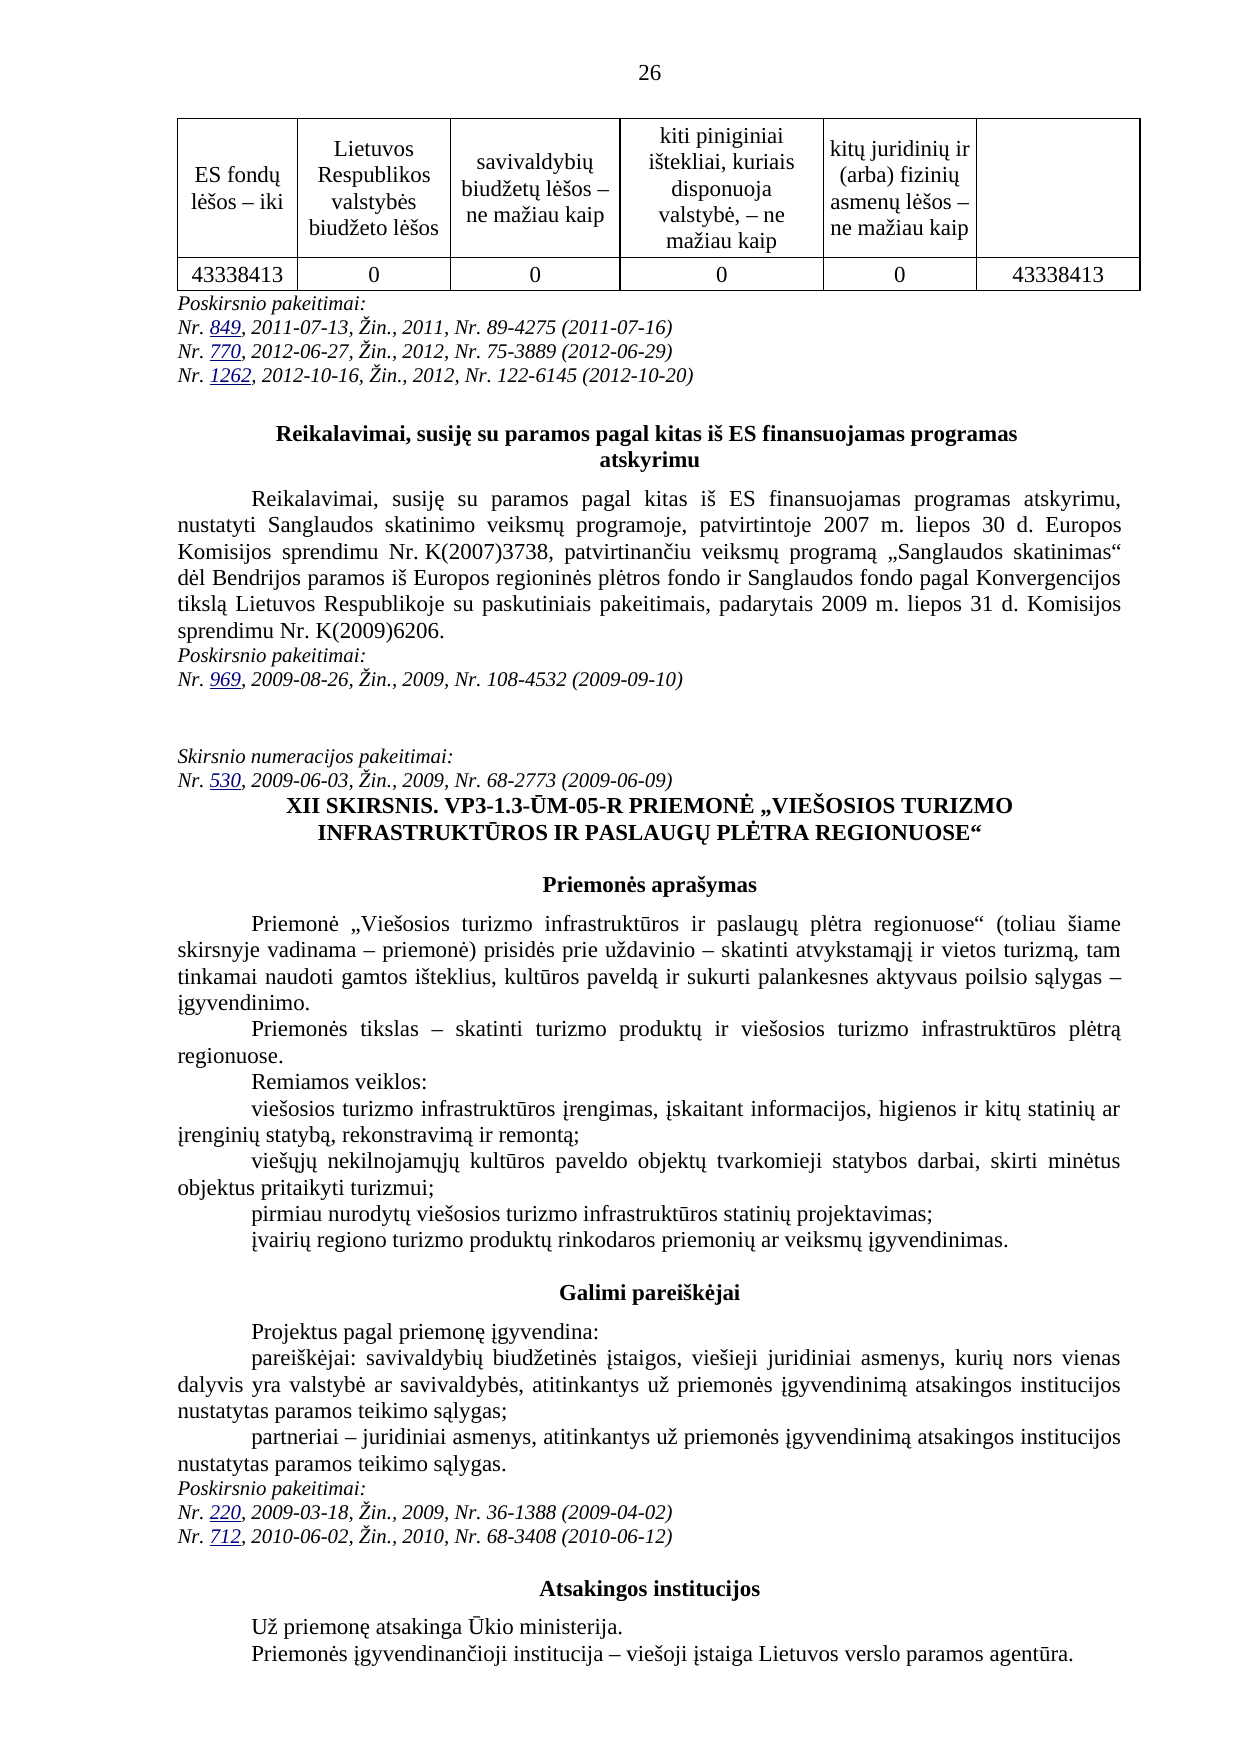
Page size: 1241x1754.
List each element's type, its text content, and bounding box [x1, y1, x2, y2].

table_cell ES fondų lėšos – iki [178, 119, 297, 257]
text Nr. 220, 2009-03-18, Žin., 2009, Nr. 36-1388 (2009-04-02) [177, 1500, 1122, 1524]
table_cell 0 [451, 258, 619, 290]
text Nr. 712, 2010-06-02, Žin., 2010, Nr. 68-3408 (2010-06-12) [177, 1524, 1122, 1548]
text pirmiau nurodytų viešosios turizmo infrastruktūros statinių projektavimas; [177, 1200, 1122, 1226]
text Nr. 849, 2011-07-13, Žin., 2011, Nr. 89-4275 (2011-07-16) [177, 315, 1122, 339]
table_cell 0 [824, 258, 976, 290]
text Atsakingos institucijos [177, 1574, 1122, 1601]
text Remiamos veiklos: [177, 1068, 1122, 1094]
text Skirsnio numeracijos pakeitimai: [177, 744, 1122, 768]
table_cell 43338413 [178, 258, 297, 290]
text Priemonės įgyvendinančioji institucija – viešoji įstaiga Lietuvos verslo paramos agentūra. [177, 1640, 1122, 1666]
text pareiškėjai: savivaldybių biudžetinės įstaigos, viešieji juridiniai asmenys, kurių nors vienas dalyvis yra valstybė ar savivaldybės, atitinkantys už priemonės įgyvendinimą atsakingos institucijos nustatytas paramos teikimo sąlygas; [177, 1344, 1122, 1423]
table_header [977, 119, 1139, 257]
text įvairių regiono turizmo produktų rinkodaros priemonių ar veiksmų įgyvendinimas. [177, 1226, 1122, 1253]
table_cell 0 [621, 258, 823, 290]
table_cell Lietuvos Respublikos valstybės biudžeto lėšos [298, 119, 450, 257]
text viešosios turizmo infrastruktūros įrengimas, įskaitant informacijos, higienos ir kitų statinių ar įrenginių statybą, rekonstravimą ir remontą; [177, 1094, 1122, 1147]
text Reikalavimai, susiję su paramos pagal kitas iš ES finansuojamas programas atskyrimu [177, 420, 1122, 473]
text Nr. 969, 2009-08-26, Žin., 2009, Nr. 108-4532 (2009-09-10) [177, 667, 1122, 691]
text Priemonės tikslas – skatinti turizmo produktų ir viešosios turizmo infrastruktūros plėtrą regionuose. [177, 1016, 1122, 1068]
table_cell savivaldybių biudžetų lėšos – ne mažiau kaip [451, 119, 619, 257]
table_cell 43338413 [977, 258, 1139, 290]
table_cell 0 [298, 258, 450, 290]
text Priemonė „Viešosios turizmo infrastruktūros ir paslaugų plėtra regionuose“ (toliau šiame skirsnyje vadinama – priemonė) prisidės prie uždavinio – skatinti atvykstamąjį ir vietos turizmą, tam tinkamai naudoti gamtos išteklius, kultūros paveldą ir sukurti palankesnes aktyvaus poilsio sąlygas – įgyvendinimo. [177, 910, 1122, 1016]
text Poskirsnio pakeitimai: [177, 1476, 1122, 1500]
text Projektus pagal priemonę įgyvendina: [177, 1318, 1122, 1344]
subtitle XII SKIRSNIS. VP3-1.3-ŪM-05-R PRIEMONĖ „VIEŠOSIOS TURIZMO INFRASTRUKTŪROS IR PASLAUGŲ PLĖTRA REGIONUOSE“ [177, 792, 1122, 845]
text Nr. 1262, 2012-10-16, Žin., 2012, Nr. 122-6145 (2012-10-20) [177, 363, 1122, 387]
text Reikalavimai, susiję su paramos pagal kitas iš ES finansuojamas programas atskyrimu, nustatyti Sanglaudos skatinimo veiksmų programoje, patvirtintoje 2007 m. liepos 30 d. Europos Komisijos sprendimu Nr. K(2007)3738, patvirtinančiu veiksmų programą „Sanglaudos skatinimas“ dėl Bendrijos paramos iš Europos regioninės plėtros fondo ir Sanglaudos fondo pagal Konvergencijos tikslą Lietuvos Respublikoje su paskutiniais pakeitimais, padarytais 2009 m. liepos 31 d. Komisijos sprendimu Nr. K(2009)6206. [177, 485, 1122, 643]
text Nr. 770, 2012-06-27, Žin., 2012, Nr. 75-3889 (2012-06-29) [177, 339, 1122, 363]
text Priemonės aprašymas [177, 871, 1122, 898]
table_cell kiti piniginiai ištekliai, kuriais disponuoja valstybė, – ne mažiau kaip [621, 119, 823, 257]
text viešųjų nekilnojamųjų kultūros paveldo objektų tvarkomieji statybos darbai, skirti minėtus objektus pritaikyti turizmui; [177, 1147, 1122, 1200]
text Poskirsnio pakeitimai: [177, 291, 1122, 315]
text Galimi pareiškėjai [177, 1279, 1122, 1305]
table_cell kitų juridinių ir (arba) fizinių asmenų lėšos – ne mažiau kaip [824, 119, 976, 257]
text Poskirsnio pakeitimai: [177, 643, 1122, 667]
text Nr. 530, 2009-06-03, Žin., 2009, Nr. 68-2773 (2009-06-09) [177, 768, 1122, 792]
text partneriai – juridiniai asmenys, atitinkantys už priemonės įgyvendinimą atsakingos institucijos nustatytas paramos teikimo sąlygas. [177, 1423, 1122, 1476]
text Už priemonę atsakinga Ūkio ministerija. [177, 1613, 1122, 1640]
